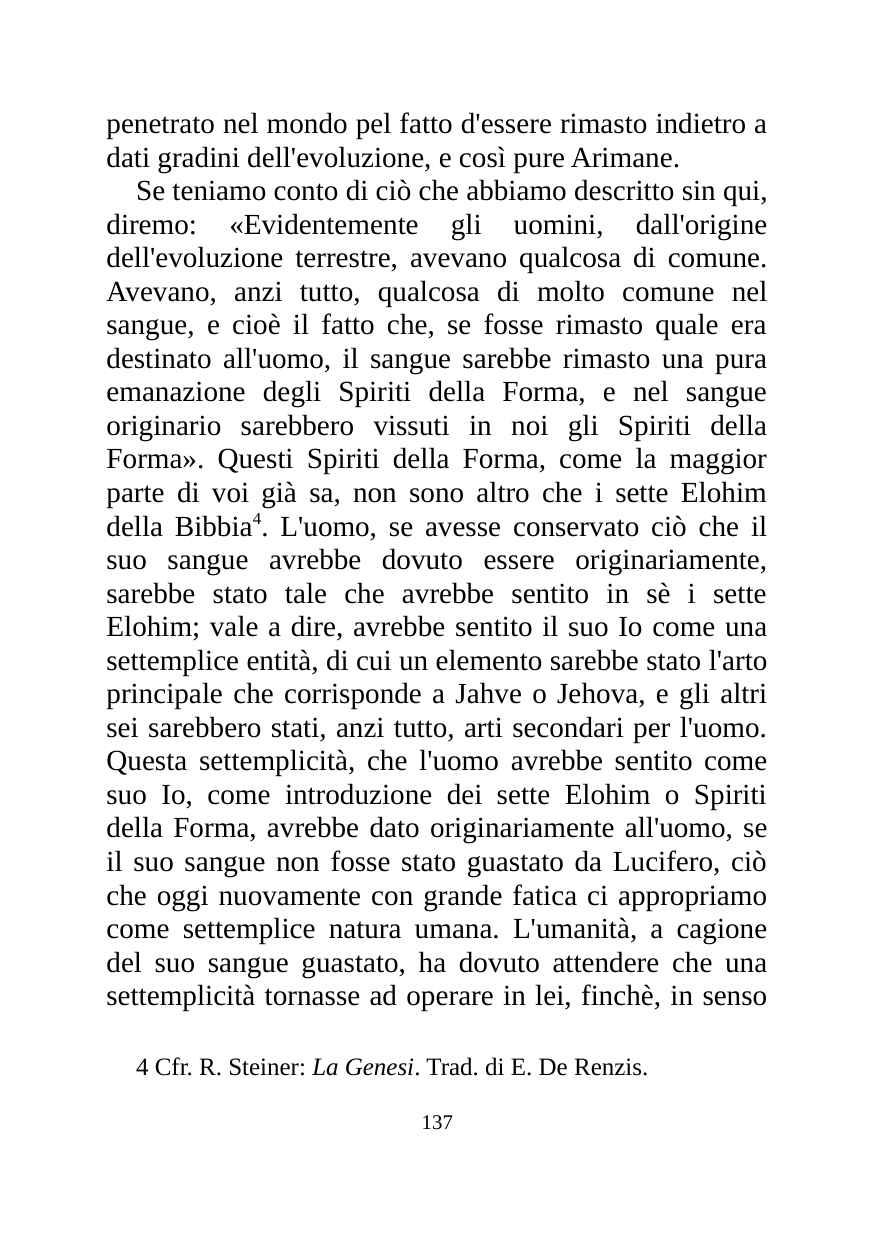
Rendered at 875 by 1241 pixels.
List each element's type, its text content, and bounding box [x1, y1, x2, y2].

text Cfr. R. Steiner: La Genesi. Trad. di E. De Renzis. [106, 1052, 768, 1080]
text penetrato nel mondo pel fatto d'essere rimasto indietro a dati gradini dell'evoluzione, e così pure Arimane. [106, 106, 768, 173]
text Se teniamo conto di ciò che abbiamo descritto sin qui, diremo: «Evidentemente gli uomini, dall'origine dell'evoluzione terrestre, avevano qualcosa di comune. Avevano, anzi tutto, qualcosa di molto comune nel sangue, e cioè il fatto che, se fosse rimasto quale era destinato all'uomo, il sangue sarebbe rimasto una pura emanazione degli Spiriti della Forma, e nel sangue originario sarebbero vissuti in noi gli Spiriti della Forma». Questi Spiriti della Forma, come la maggior parte di voi già sa, non sono altro che i sette Elohim della Bibbia. L'uomo, se avesse conservato ciò che il suo sangue avrebbe dovuto essere originariamente, sarebbe stato tale che avrebbe sentito in sè i sette Elohim; vale a dire, avrebbe sentito il suo Io come una settemplice entità, di cui un elemento sarebbe stato l'arto principale che corrisponde a Jahve o Jehova, e gli altri sei sarebbero stati, anzi tutto, arti secondari per l'uomo. Questa settemplicità, che l'uomo avrebbe sentito come suo Io, come introduzione dei sette Elohim o Spiriti della Forma, avrebbe dato originariamente all'uomo, se il suo sangue non fosse stato guastato da Lucifero, ciò che oggi nuovamente con grande fatica ci appropriamo come settemplice natura umana. L'umanità, a cagione del suo sangue guastato, ha dovuto attendere che una settemplicità tornasse ad operare in lei, finchè, in senso [106, 173, 768, 1012]
